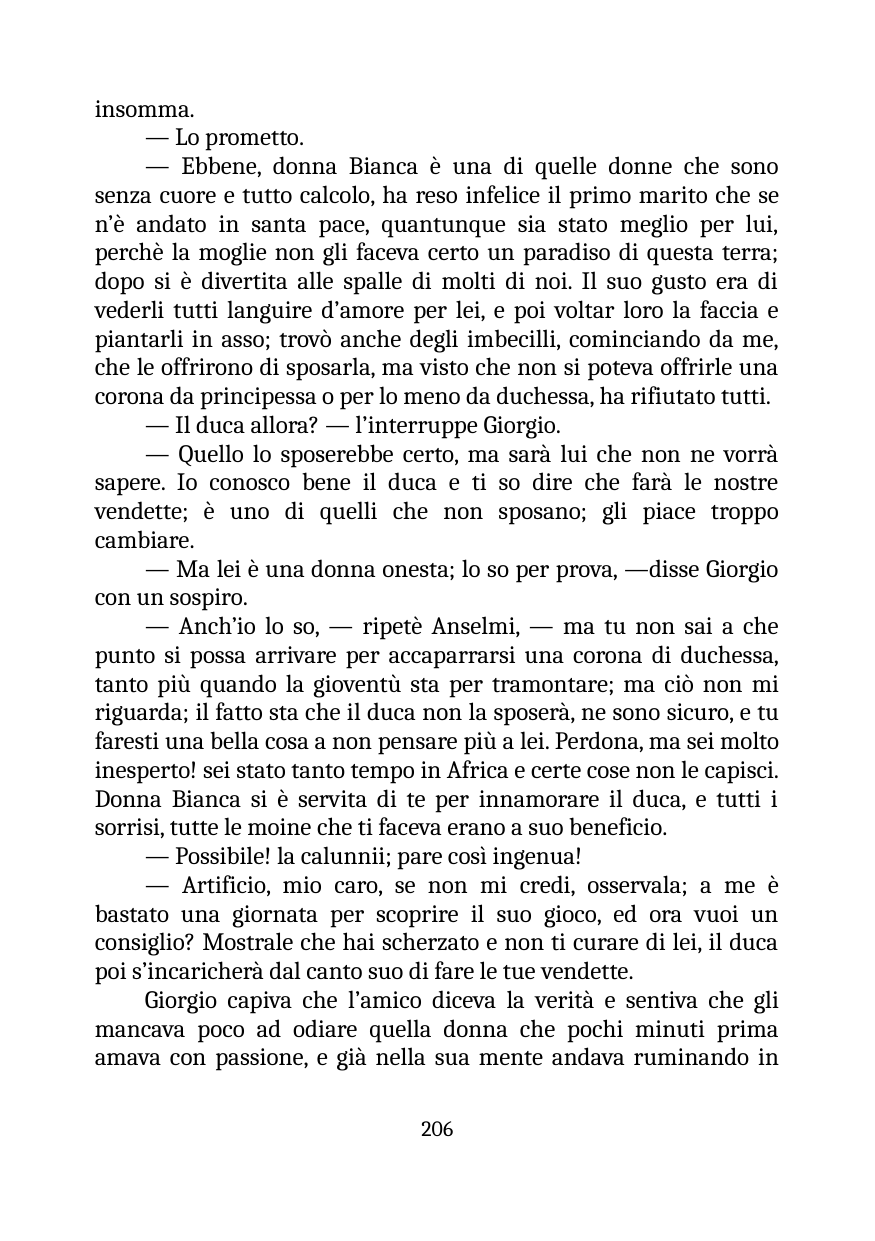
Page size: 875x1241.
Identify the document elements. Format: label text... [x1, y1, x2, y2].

text Giorgio capiva che l’amico diceva la verità e sentiva che gli mancava poco ad odiare quella donna che pochi minuti prima amava con passione, e già nella sua mente andava ruminando in [94, 986, 779, 1072]
text — Artificio, mio caro, se non mi credi, osservala; a me è bastato una giornata per scoprire il suo gioco, ed ora vuoi un consiglio? Mostrale che hai scherzato e non ti curare di lei, il duca poi s’incaricherà dal canto suo di fare le tue vendette. [94, 871, 779, 986]
text — Ebbene, donna Bianca è una di quelle donne che sono senza cuore e tutto calcolo, ha reso infelice il primo marito che se n’è andato in santa pace, quantunque sia stato meglio per lui, perchè la moglie non gli faceva certo un paradiso di questa terra; dopo si è divertita alle spalle di molti di noi. Il suo gusto era di vederli tutti languire d’amore per lei, e poi voltar loro la faccia e piantarli in asso; trovò anche degli imbecilli, cominciando da me, che le offrirono di sposarla, ma visto che non si poteva offrirle una corona da principessa o per lo meno da duchessa, ha rifiutato tutti. [94, 152, 779, 411]
text insomma. [94, 94, 779, 123]
text — Il duca allora? — l’interruppe Giorgio. [94, 411, 779, 439]
text — Quello lo sposerebbe certo, ma sarà lui che non ne vorrà sapere. Io conosco bene il duca e ti so dire che farà le nostre vendette; è uno di quelli che non sposano; gli piace troppo cambiare. [94, 439, 779, 554]
text — Anch’io lo so, — ripetè Anselmi, — ma tu non sai a che punto si possa arrivare per accaparrarsi una corona di duchessa, tanto più quando la gioventù sta per tramontare; ma ciò non mi riguarda; il fatto sta che il duca non la sposerà, ne sono sicuro, e tu faresti una bella cosa a non pensare più a lei. Perdona, ma sei molto inesperto! sei stato tanto tempo in Africa e certe cose non le capisci. Donna Bianca si è servita di te per innamorare il duca, e tutti i sorrisi, tutte le moine che ti faceva erano a suo beneficio. [94, 612, 779, 842]
text — Lo prometto. [94, 123, 779, 152]
text — Ma lei è una donna onesta; lo so per prova, —disse Giorgio con un sospiro. [94, 554, 779, 612]
text — Possibile! la calunnii; pare così ingenua! [94, 842, 779, 871]
